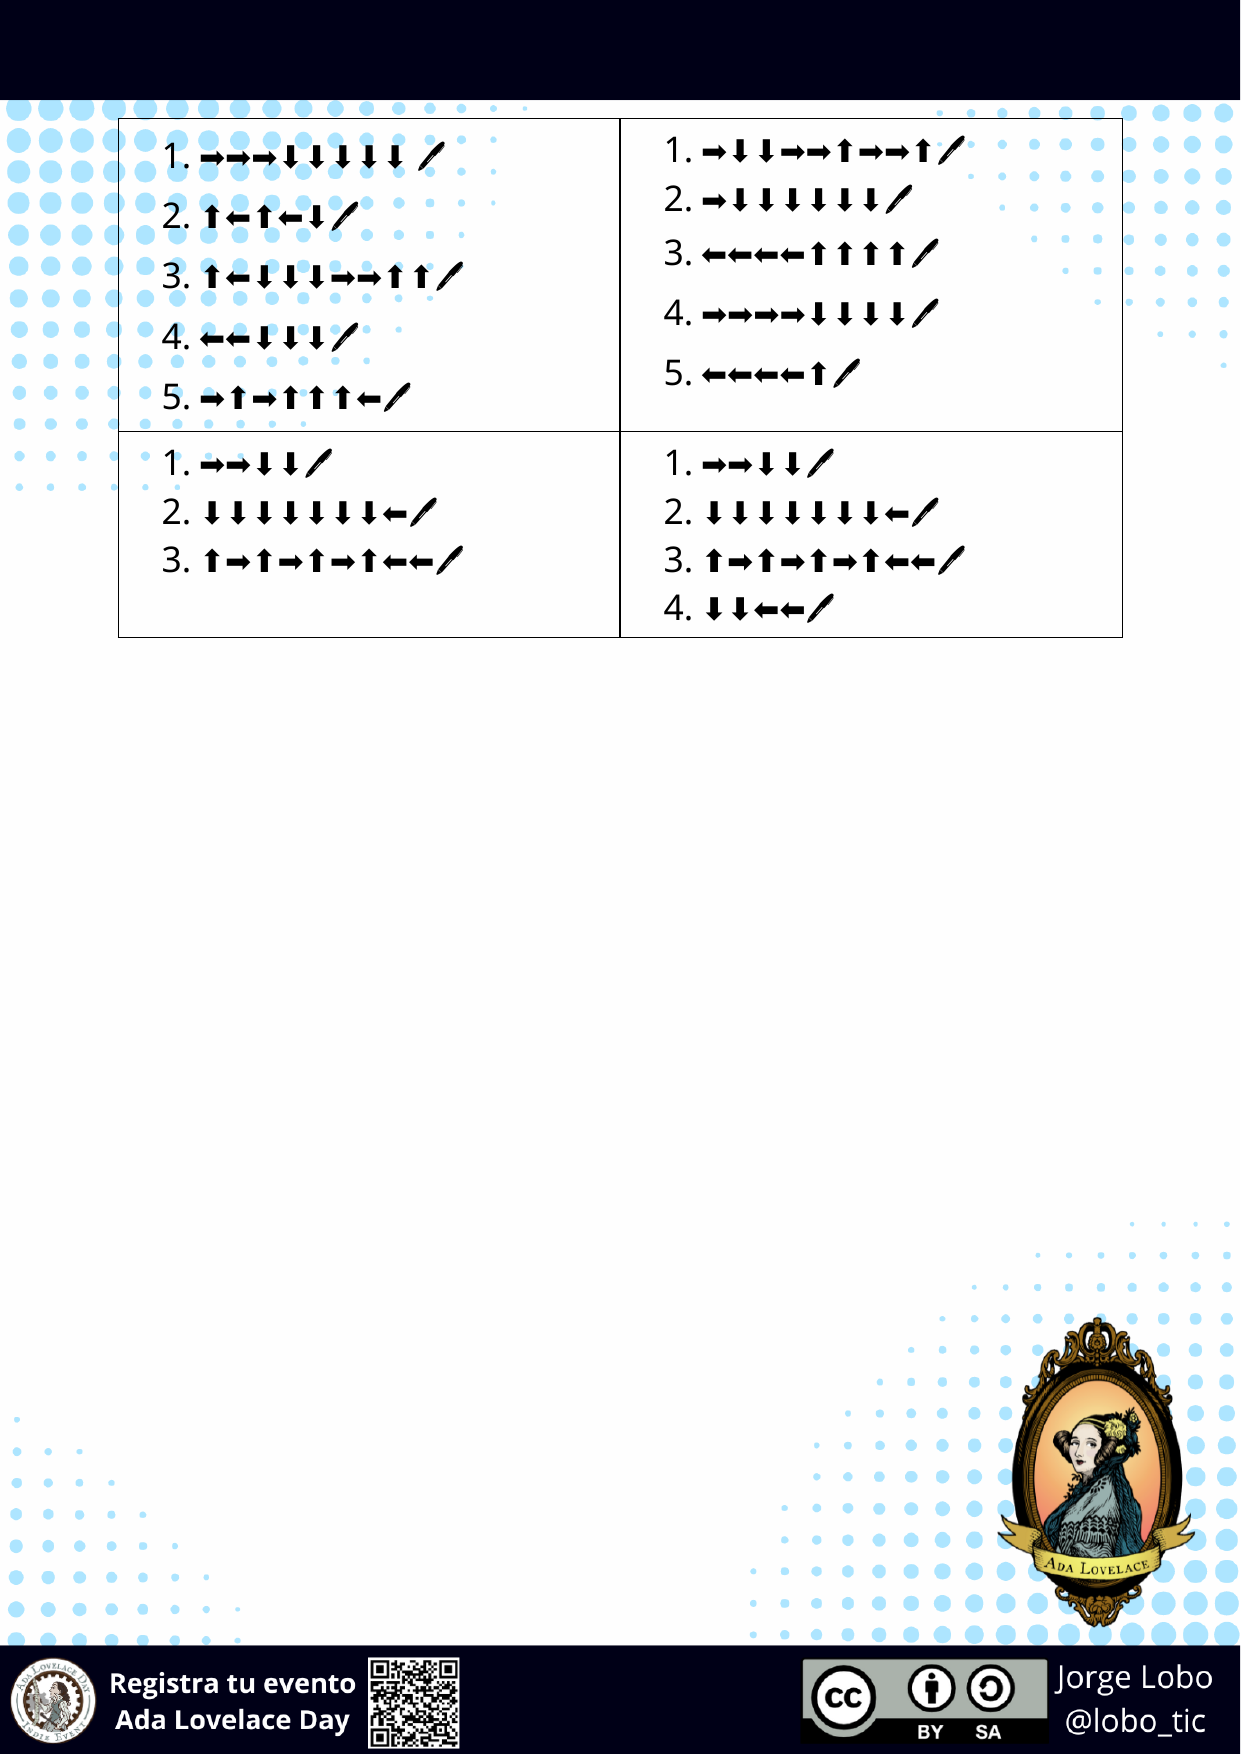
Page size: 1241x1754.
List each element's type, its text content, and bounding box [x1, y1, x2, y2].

table_cell ➡️⬇️⬇️➡️➡️⬆️➡️➡️⬆️🖊️ ➡️⬇️⬇️⬇️⬇️⬇️⬇️🖊️ ⬅️⬅️⬅️⬅️⬆️⬆️⬆️⬆️🖊️ ➡️➡️➡️➡️⬇️⬇️⬇️⬇️🖊️ ⬅️⬅️⬅️⬅️⬆️🖊️ [621, 119, 1122, 431]
picture [0, 0, 1241, 1754]
table_cell ➡️➡️⬇️⬇️🖊️ ⬇️⬇️⬇️⬇️⬇️⬇️⬇️⬅️🖊️ ⬆️➡️⬆️➡️⬆️➡️⬆️⬅️⬅️🖊️ ⬇️⬇️⬅️⬅️🖊️ [621, 432, 1122, 637]
table_cell ➡️➡️⬇️⬇️🖊️ ⬇️⬇️⬇️⬇️⬇️⬇️⬇️⬅️🖊️ ⬆️➡️⬆️➡️⬆️➡️⬆️⬅️⬅️🖊️ [119, 432, 619, 637]
table_cell ➡️➡️➡️⬇️⬇️⬇️⬇️⬇️ 🖊️ ⬆️⬅️⬆️⬅️⬇️🖊️ ⬆️⬅️⬇️⬇️⬇️➡️➡️⬆️⬆️🖊️ ⬅️⬅️⬇️⬇️⬇️🖊️ ➡️⬆️➡️⬆️⬆️⬆️⬅️🖊️ [119, 119, 619, 431]
